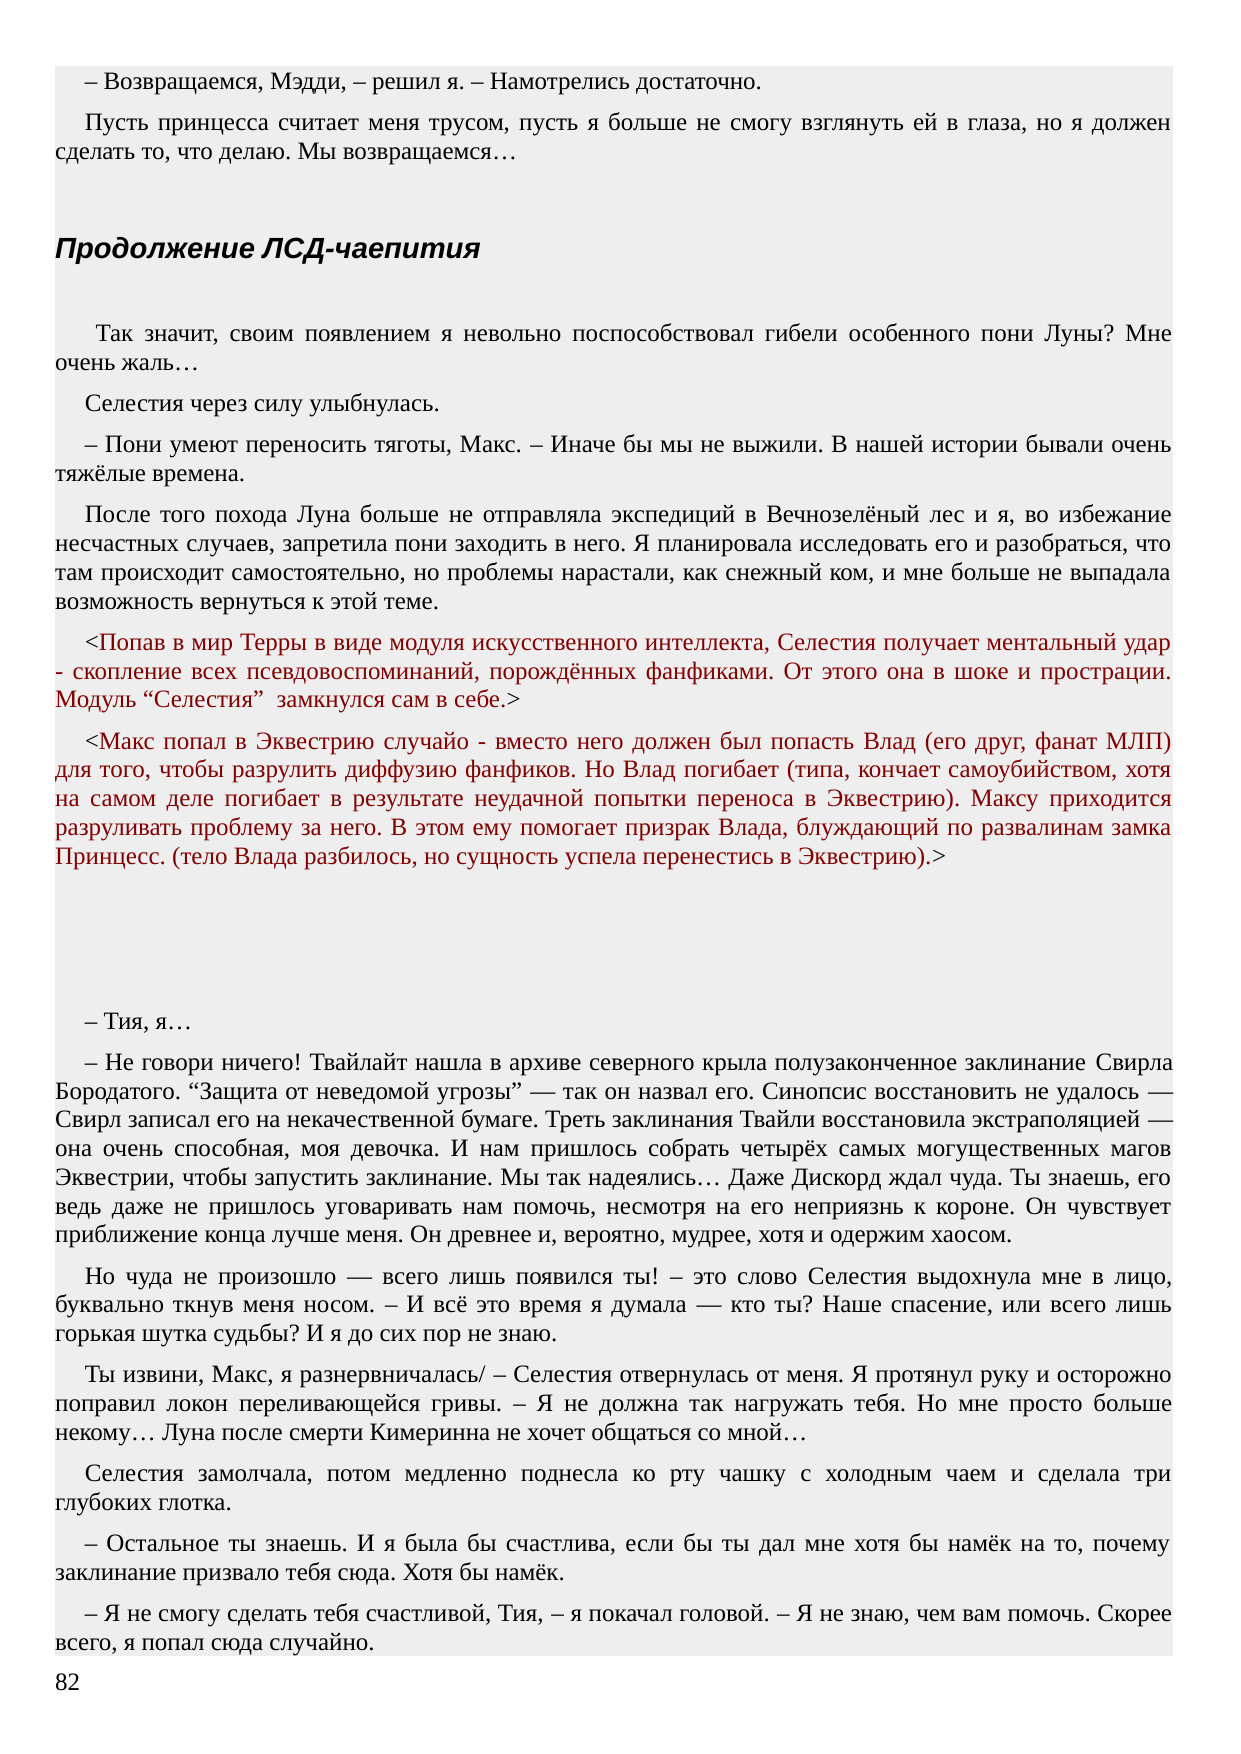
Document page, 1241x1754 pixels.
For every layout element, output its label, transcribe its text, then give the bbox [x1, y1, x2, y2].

text <Макс попал в Эквестрию случайо - вместо него должен был попасть Влад (его друг, фанат МЛП) для того, чтобы разрулить диффузию фанфиков. Но Влад погибает (типа, кончает самоубийством, хотя на самом деле погибает в результате неудачной попытки переноса в Эквестрию). Максу приходится разруливать проблему за него. В этом ему помогает призрак Влада, блуждающий по развалинам замка Принцесс. (тело Влада разбилось, но сущность успела перенестись в Эквестрию).> [55, 726, 1173, 869]
text Так значит, своим появлением я невольно поспособствовал гибели особенного пони Луны? Мне очень жаль… [55, 318, 1173, 376]
text – Пони умеют переносить тяготы, Макс. – Иначе бы мы не выжили. В нашей истории бывали очень тяжёлые времена. [55, 429, 1173, 487]
text – Остальное ты знаешь. И я была бы счастлива, если бы ты дал мне хотя бы намёк на то, почему заклинание призвало тебя сюда. Хотя бы намёк. [55, 1528, 1173, 1586]
text После того похода Луна больше не отправляла экспедиций в Вечнозелёный лес и я, во избежание несчастных случаев, запретила пони заходить в него. Я планировала исследовать его и разобраться, что там происходит самостоятельно, но проблемы нарастали, как снежный ком, и мне больше не выпадала возможность вернуться к этой теме. [55, 499, 1173, 614]
text – Тия, я… [55, 1006, 1173, 1034]
text Но чуда не произошло — всего лишь появился ты! – это слово Селестия выдохнула мне в лицо, буквально ткнув меня носом. – И всё это время я думала — кто ты? Наше спасение, или всего лишь горькая шутка судьбы? И я до сих пор не знаю. [55, 1261, 1173, 1347]
text Ты извини, Макс, я разнервничалась/ – Селестия отвернулась от меня. Я протянул руку и осторожно поправил локон переливающейся гривы. – Я не должна так нагружать тебя. Но мне просто больше некому… Луна после смерти Кимеринна не хочет общаться со мной… [55, 1359, 1173, 1446]
text – Возвращаемся, Мэдди, – решил я. – Намотрелись достаточно. [55, 66, 1173, 95]
subtitle Продолжение ЛСД-чаепития [55, 231, 1173, 264]
text – Не говори ничего! Твайлайт нашла в архиве северного крыла полузаконченное заклинание Cвирла Бородатого. “Защита от неведомой угрозы” — так он назвал его. Синопсис восстановить не удалось — Свирл записал его на некачественной бумаге. Треть заклинания Твайли восстановила экстраполяцией — она очень способная, моя девочка. И нам пришлось собрать четырёх самых могущественных магов Эквестрии, чтобы запустить заклинание. Мы так надеялись… Даже Дискорд ждал чуда. Ты знаешь, его ведь даже не пришлось уговаривать нам помочь, несмотря на его неприязнь к короне. Он чувствует приближение конца лучше меня. Он древнее и, вероятно, мудрее, хотя и одержим хаосом. [55, 1047, 1173, 1248]
text Пусть принцесса считает меня трусом, пусть я больше не смогу взглянуть ей в глаза, но я должен сделать то, что делаю. Мы возвращаемся… [55, 107, 1173, 165]
text Селестия через силу улыбнулась. [55, 388, 1173, 417]
text <Попав в мир Терры в виде модуля искусственного интеллекта, Селестия получает ментальный удар - скопление всех псевдовоспоминаний, порождённых фанфиками. От этого она в шоке и прострации. Модуль “Селестия” замкнулся сам в себе.> [55, 627, 1173, 713]
text Селестия замолчала, потом медленно поднесла ко рту чашку с холодным чаем и сделала три глубоких глотка. [55, 1458, 1173, 1516]
text – Я не смогу сделать тебя счастливой, Тия, – я покачал головой. – Я не знаю, чем вам помочь. Скорее всего, я попал сюда случайно. [55, 1598, 1173, 1656]
